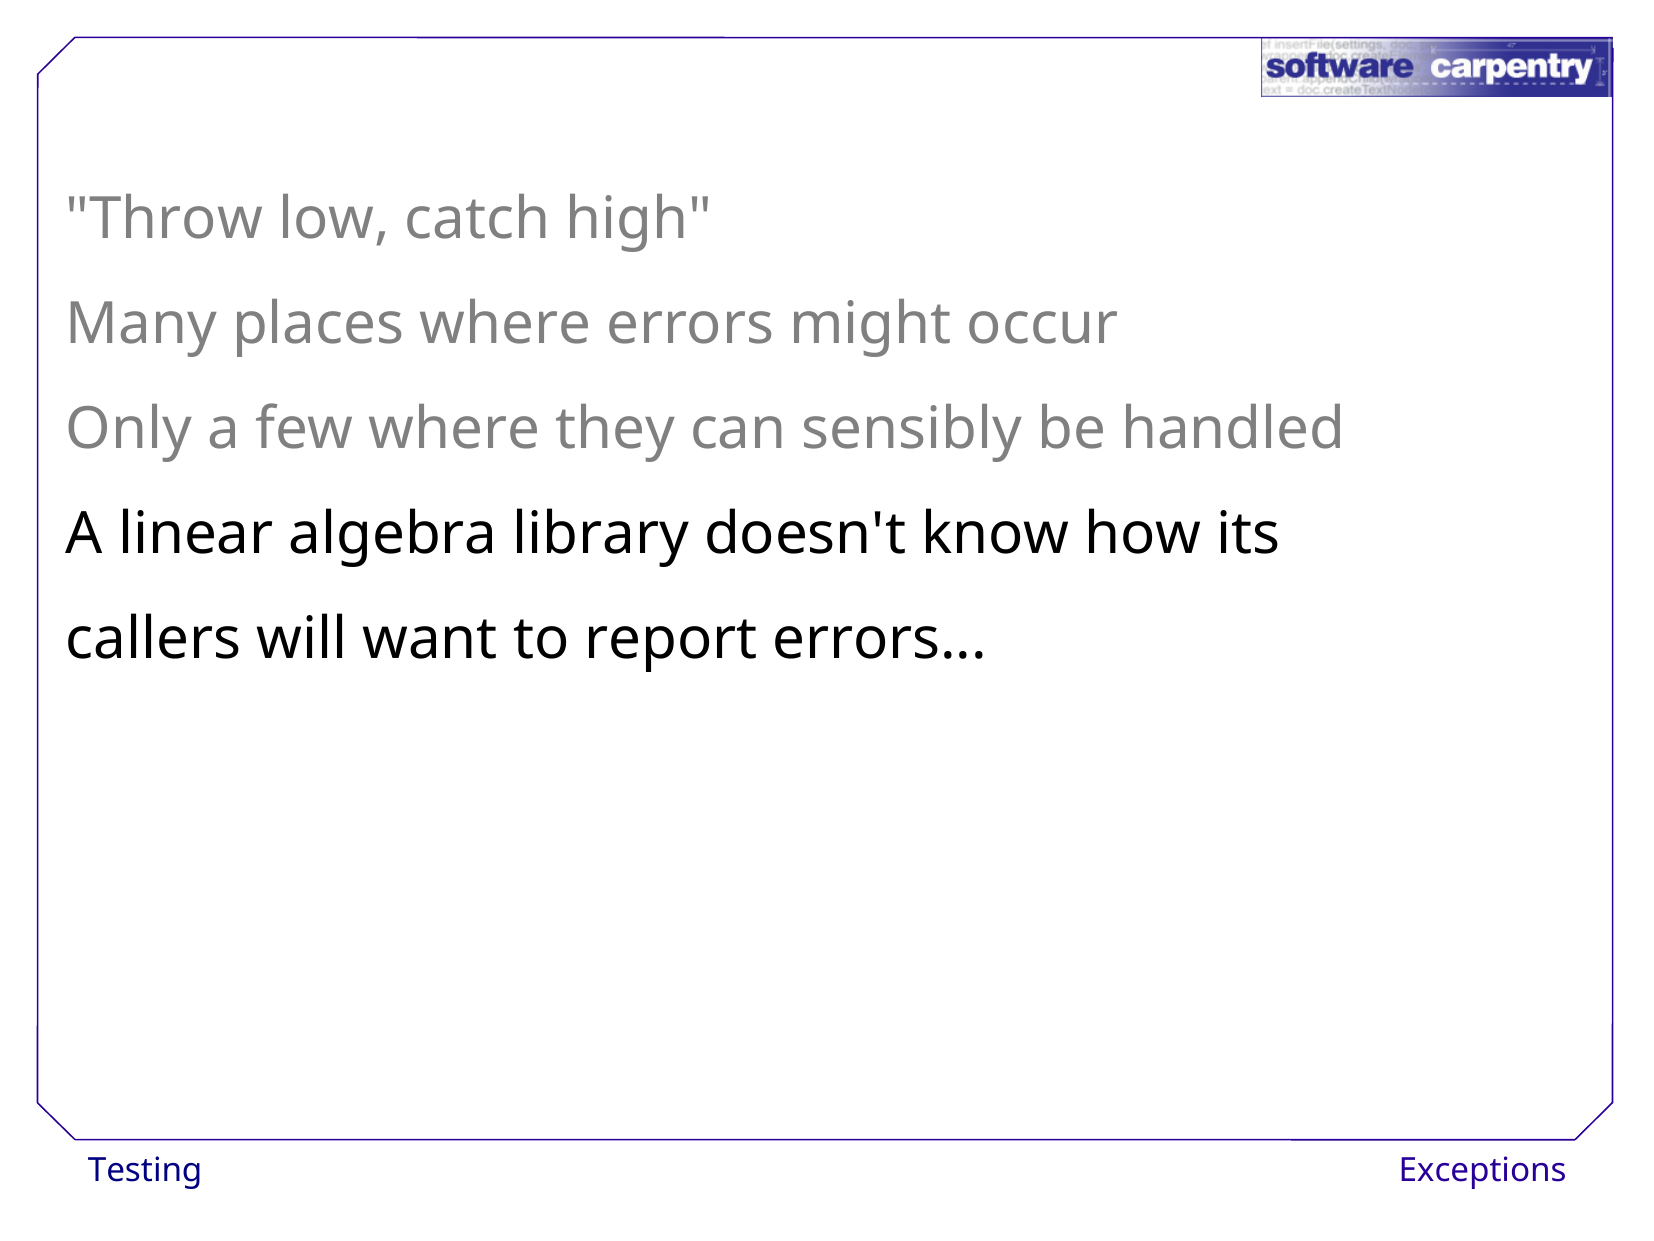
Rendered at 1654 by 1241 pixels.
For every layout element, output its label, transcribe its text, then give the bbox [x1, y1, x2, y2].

text_box "Throw low, catch high" Many places where errors might occur Only a few where they can sensibly be handled A linear algebra library doesn't know how its callers will want to report errors... [50, 138, 1511, 679]
picture [1261, 39, 1613, 97]
